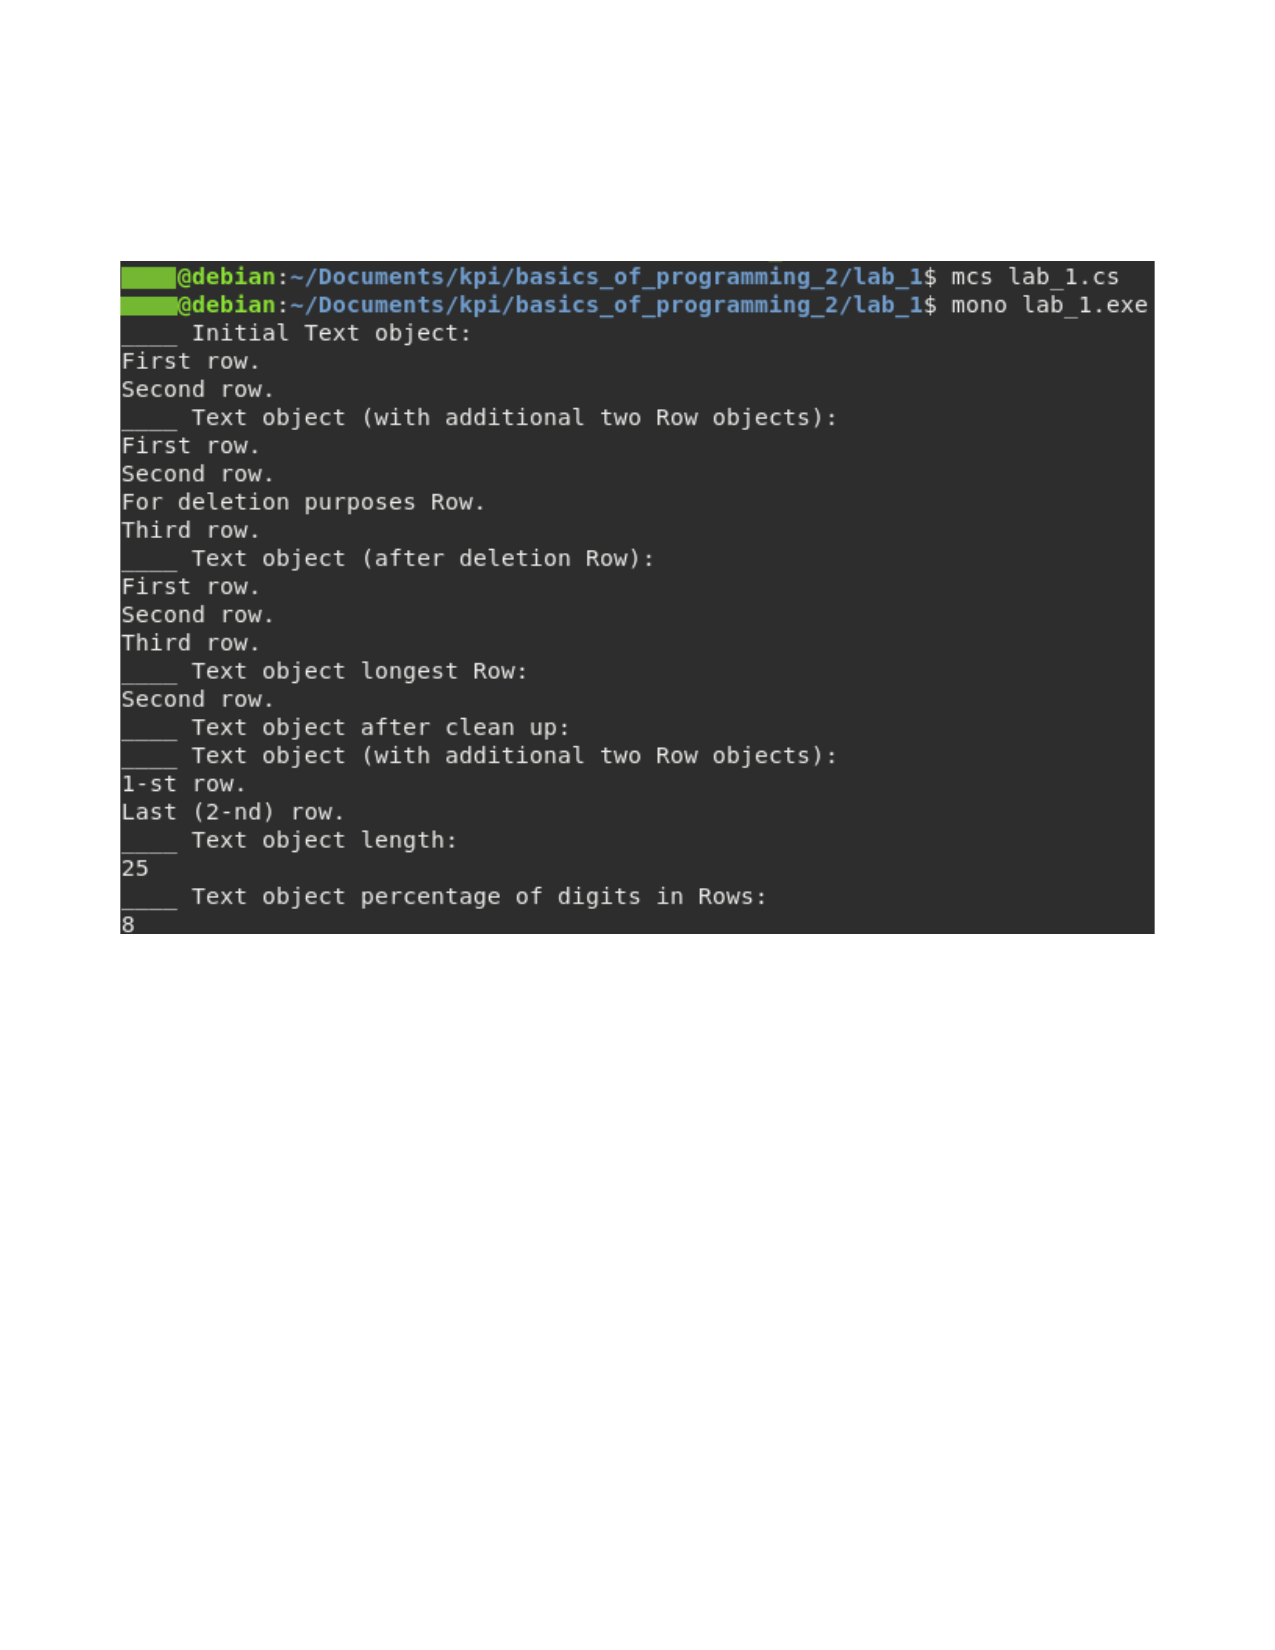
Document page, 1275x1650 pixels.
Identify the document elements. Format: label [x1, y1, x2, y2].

picture [120, 261, 1155, 934]
